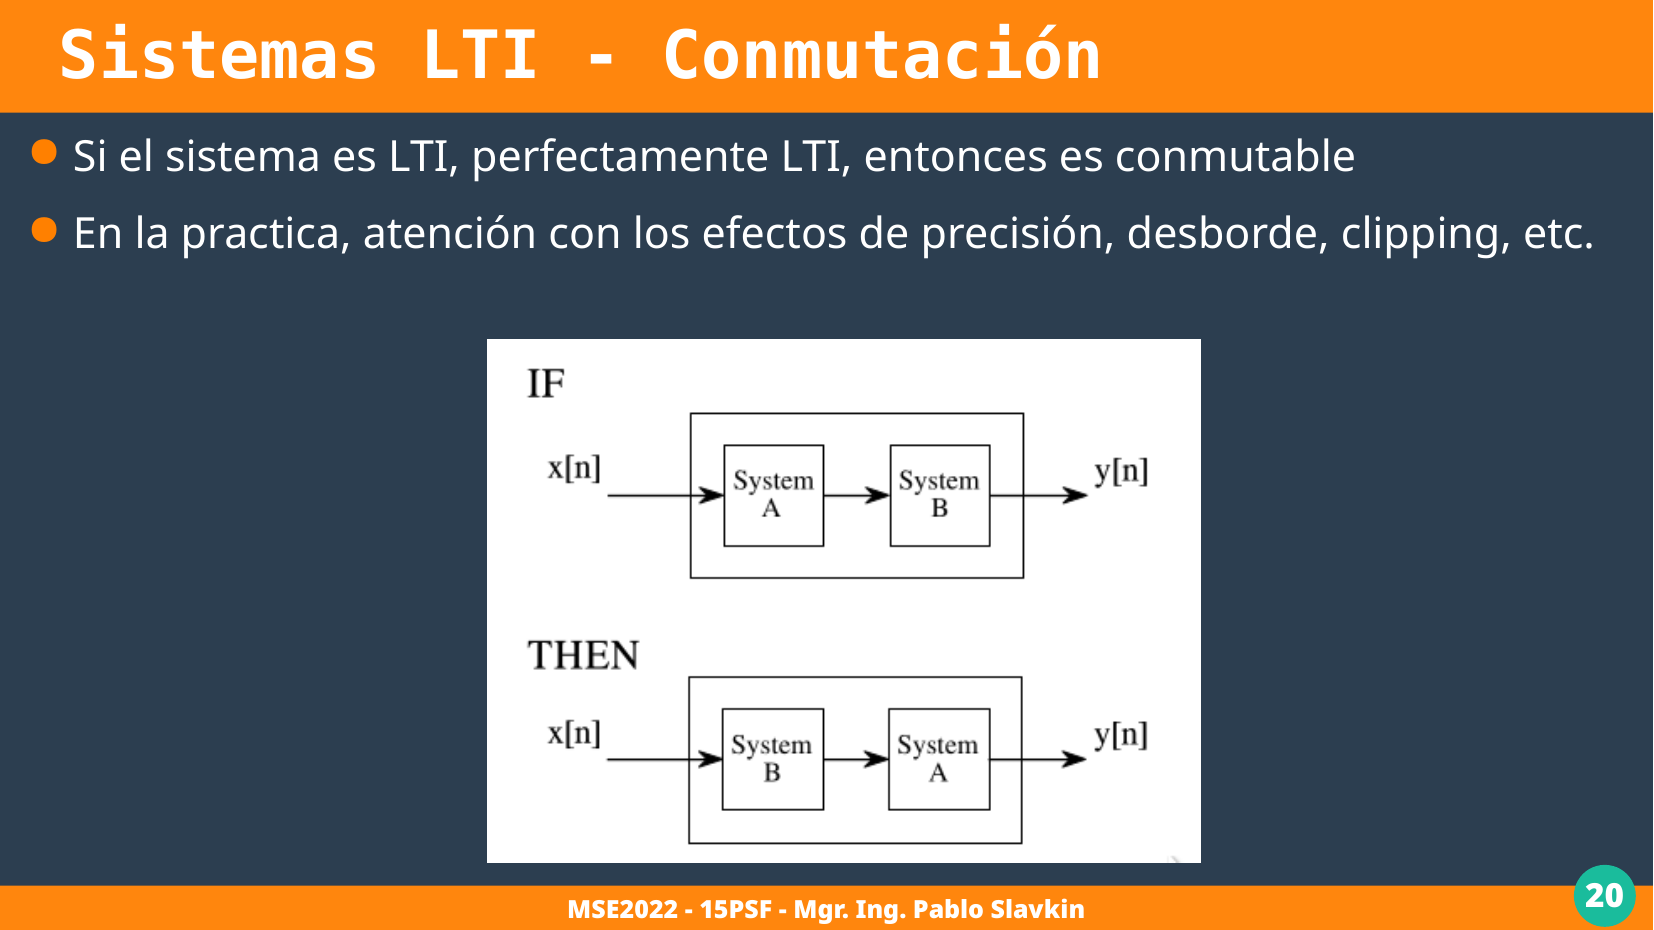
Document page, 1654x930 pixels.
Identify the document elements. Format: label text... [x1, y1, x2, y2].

list Si el sistema es LTI, perfectamente LTI, entonces es conmutable En la practica, atención con los efectos de precisión, desborde, clipping, etc. [11, 125, 1612, 301]
picture [487, 339, 1201, 863]
title Sistemas LTI - Conmutación [58, 16, 1594, 125]
